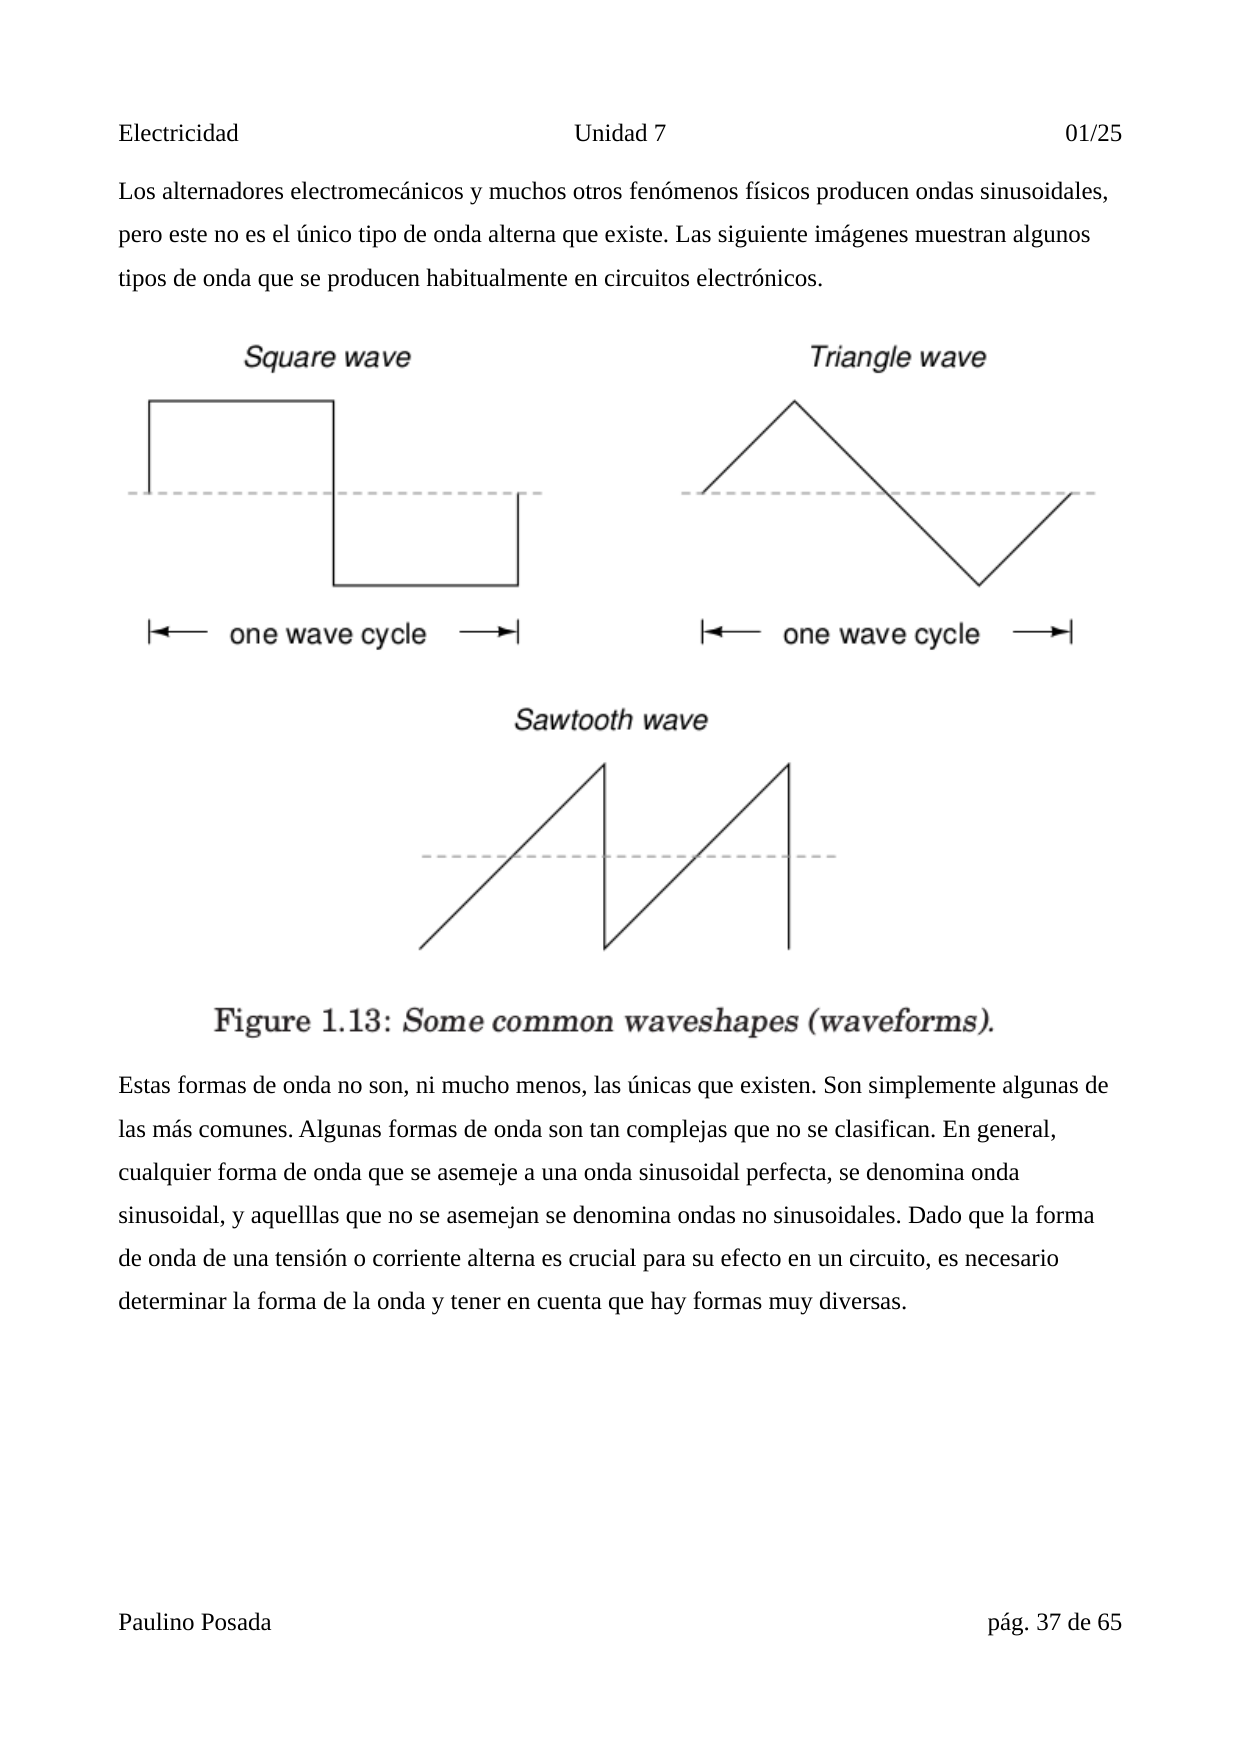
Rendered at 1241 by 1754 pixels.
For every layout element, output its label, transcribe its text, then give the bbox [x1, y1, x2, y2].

text Los alternadores electromecánicos y muchos otros fenómenos físicos producen ondas sinusoidales, pero este no es el único tipo de onda alterna que existe. Las siguiente imágenes muestran algunos tipos de onda que se producen habitualmente en circuitos electrónicos. [118, 176, 1122, 291]
picture [122, 320, 1118, 1052]
text Estas formas de onda no son, ni mucho menos, las únicas que existen. Son simplemente algunas de las más comunes. Algunas formas de onda son tan complejas que no se clasifican. En general, cualquier forma de onda que se asemeje a una onda sinusoidal perfecta, se denomina onda sinusoidal, y aquelllas que no se asemejan se denomina ondas no sinusoidales. Dado que la forma de onda de una tensión o corriente alterna es crucial para su efecto en un circuito, es necesario determinar la forma de la onda y tener en cuenta que hay formas muy diversas. [118, 1071, 1122, 1315]
